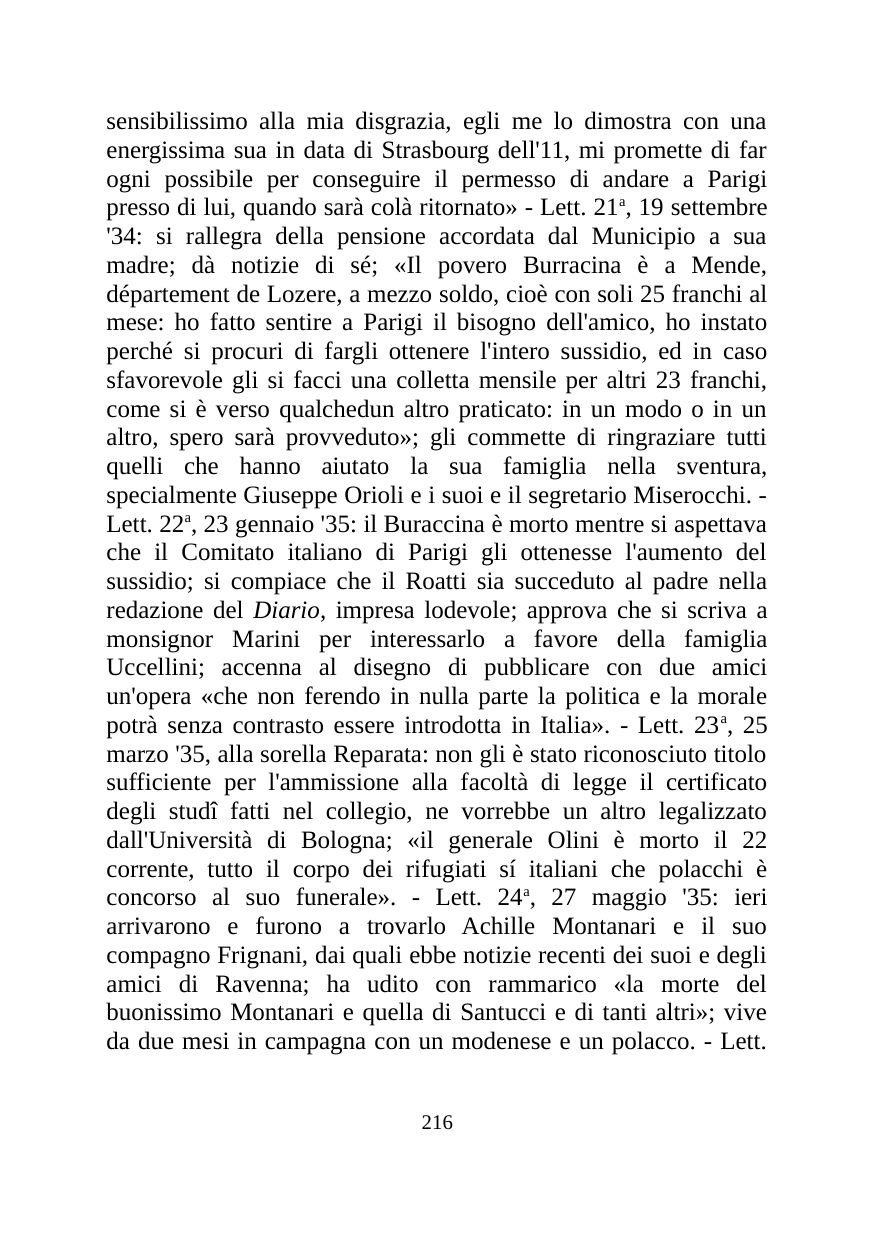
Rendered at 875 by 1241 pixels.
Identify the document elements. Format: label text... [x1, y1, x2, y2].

text sensibilissimo alla mia disgrazia, egli me lo dimostra con una energissima sua in data di Strasbourg dell'11, mi promette di far ogni possibile per conseguire il permesso di andare a Parigi presso di lui, quando sarà colà ritornato» - Lett. 21a, 19 settembre '34: si rallegra della pensione accordata dal Municipio a sua madre; dà notizie di sé; «Il povero Burracina è a Mende, département de Lozere, a mezzo soldo, cioè con soli 25 franchi al mese: ho fatto sentire a Parigi il bisogno dell'amico, ho instato perché si procuri di fargli ottenere l'intero sussidio, ed in caso sfavorevole gli si facci una colletta mensile per altri 23 franchi, come si è verso qualchedun altro praticato: in un modo o in un altro, spero sarà provveduto»; gli commette di ringraziare tutti quelli che hanno aiutato la sua famiglia nella sventura, specialmente Giuseppe Orioli e i suoi e il segretario Miserocchi. - Lett. 22a, 23 gennaio '35: il Buraccina è morto mentre si aspettava che il Comitato italiano di Parigi gli ottenesse l'aumento del sussidio; si compiace che il Roatti sia succeduto al padre nella redazione del Diario, impresa lodevole; approva che si scriva a monsignor Marini per interessarlo a favore della famiglia Uccellini; accenna al disegno di pubblicare con due amici un'opera «che non ferendo in nulla parte la politica e la morale potrà senza contrasto essere introdotta in Italia». - Lett. 23a, 25 marzo '35, alla sorella Reparata: non gli è stato riconosciuto titolo sufficiente per l'ammissione alla facoltà di legge il certificato degli studî fatti nel collegio, ne vorrebbe un altro legalizzato dall'Università di Bologna; «il generale Olini è morto il 22 corrente, tutto il corpo dei rifugiati sí italiani che polacchi è concorso al suo funerale». - Lett. 24a, 27 maggio '35: ieri arrivarono e furono a trovarlo Achille Montanari e il suo compagno Frignani, dai quali ebbe notizie recenti dei suoi e degli amici di Ravenna; ha udito con rammarico «la morte del buonissimo Montanari e quella di Santucci e di tanti altri»; vive da due mesi in campagna con un modenese e un polacco. - Lett. [106, 106, 768, 1055]
